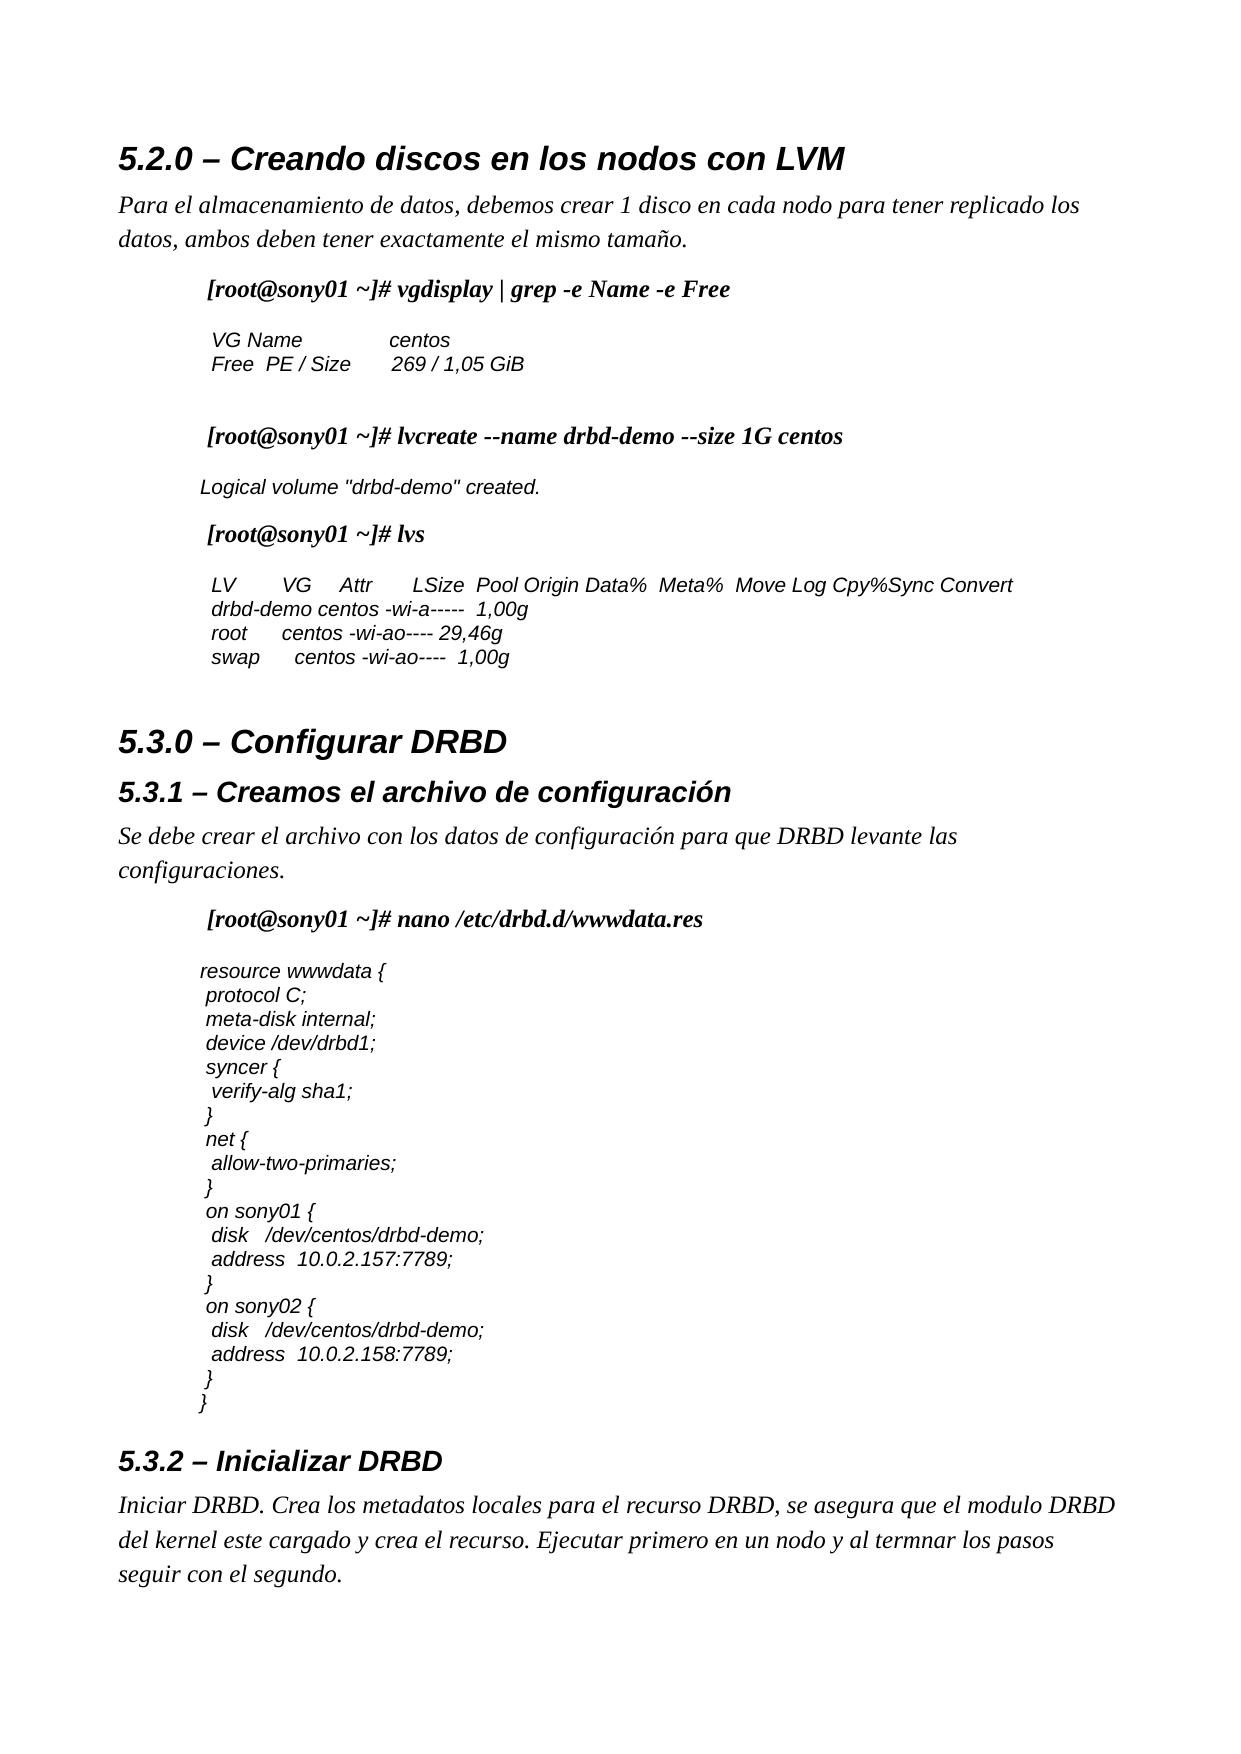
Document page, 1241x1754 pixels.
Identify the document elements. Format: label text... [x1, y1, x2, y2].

text Para el almacenamiento de datos, debemos crear 1 disco en cada nodo para tener replicado los datos, ambos deben tener exactamente el mismo tamaño. [118, 190, 1122, 253]
text Iniciar DRBD. Crea los metadatos locales para el recurso DRBD, se asegura que el modulo DRBD del kernel este cargado y crea el recurso. Ejecutar primero en un nodo y al termnar los pasos seguir con el segundo. [118, 1490, 1122, 1588]
subtitle 5.3.0 – Configurar DRBD [118, 721, 1122, 760]
text [root@sony01 ~]# lvcreate --name drbd-demo --size 1G centos [207, 421, 1122, 449]
subtitle 5.3.1 – Creamos el archivo de configuración [118, 775, 1122, 808]
text [root@sony01 ~]# nano /etc/drbd.d/wwwdata.res [207, 904, 1122, 933]
text [root@sony01 ~]# lvs [207, 519, 1122, 548]
text [root@sony01 ~]# vgdisplay | grep -e Name -e Free [207, 274, 1122, 302]
subtitle 5.2.0 – Creando discos en los nodos con LVM [118, 139, 1122, 178]
subtitle 5.3.2 – Inicializar DRBD [118, 1444, 1122, 1478]
text Se debe crear el archivo con los datos de configuración para que DRBD levante las configuraciones. [118, 821, 1122, 884]
